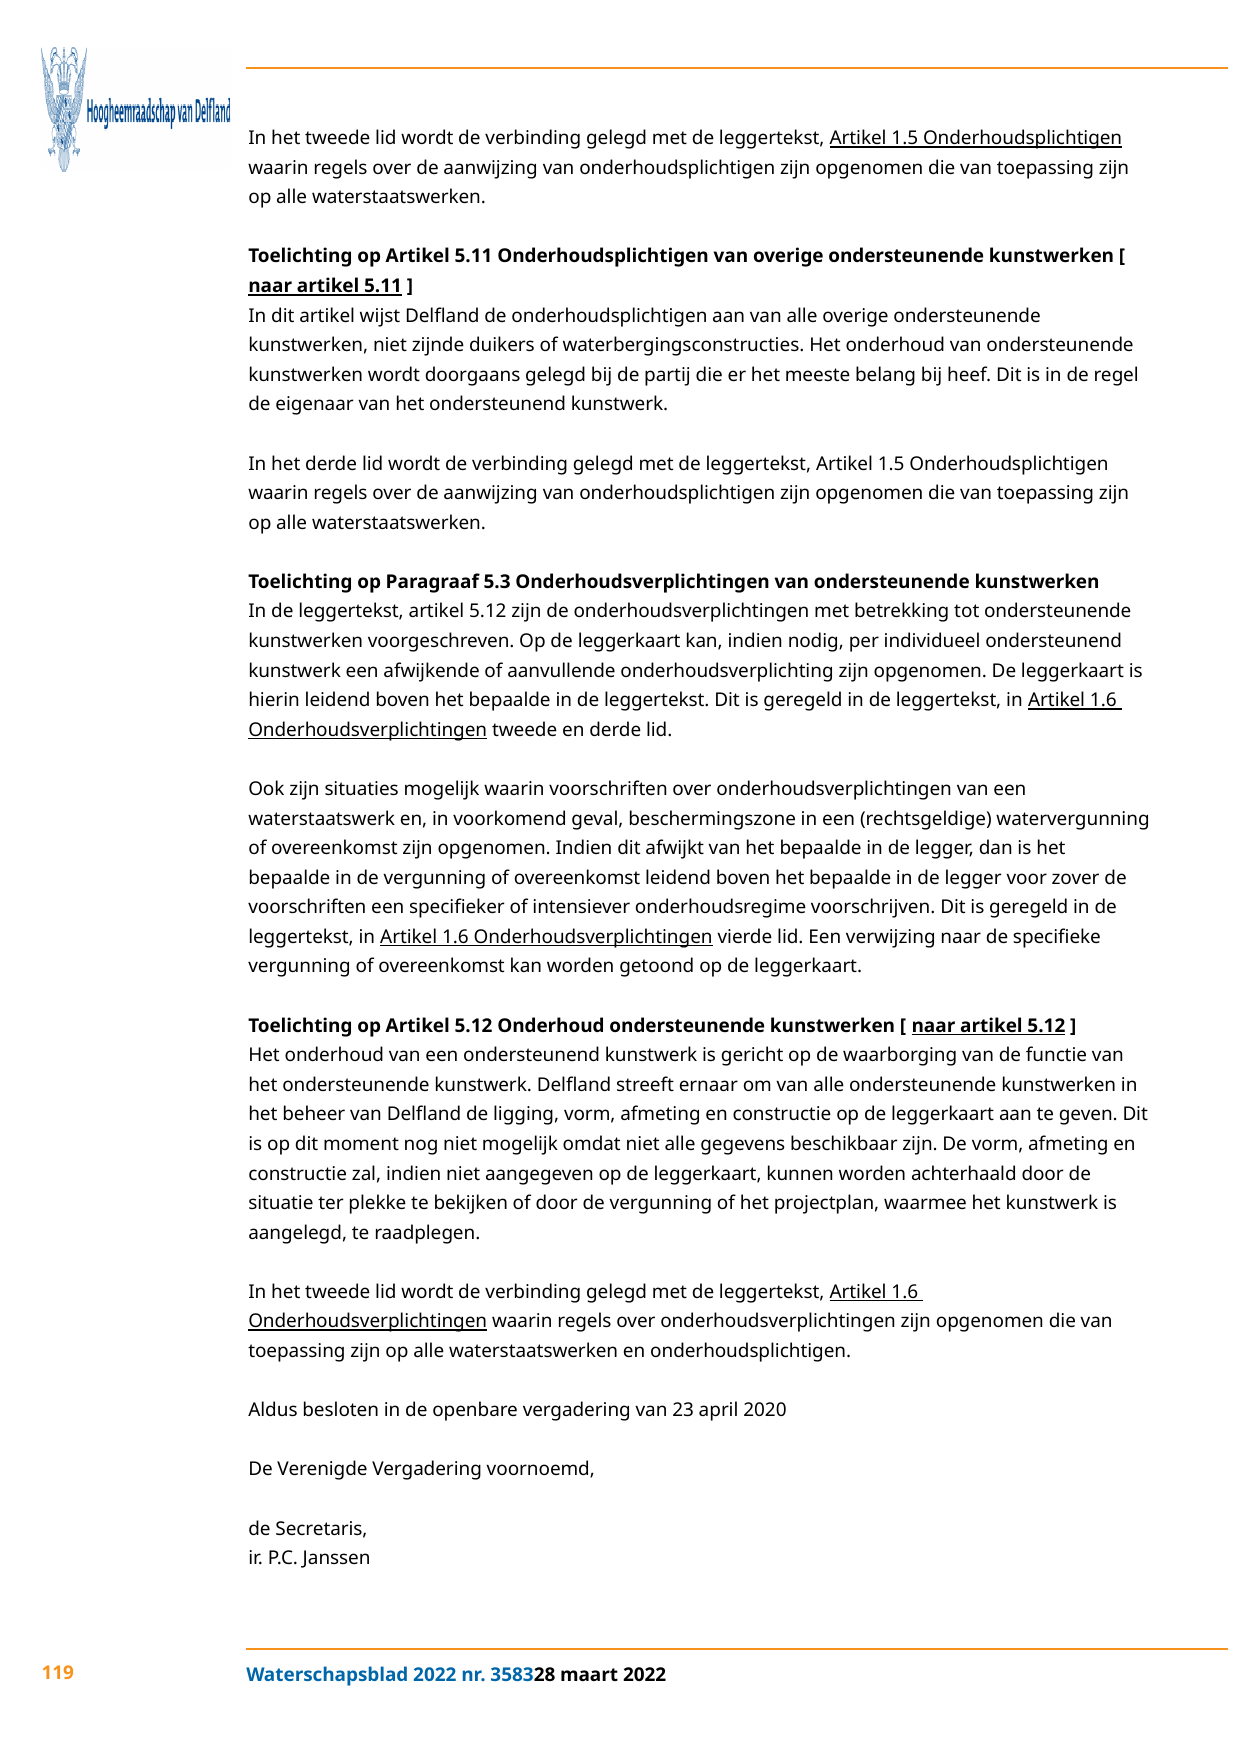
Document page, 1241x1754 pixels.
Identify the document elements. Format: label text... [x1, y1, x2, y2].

text ir. P.C. Janssen [248, 1544, 1152, 1570]
text De Verenigde Vergadering voornoemd, [248, 1456, 1152, 1481]
text Aldus besloten in de openbare vergadering van 23 april 2020 [248, 1396, 1152, 1422]
text de Secretaris, [248, 1515, 1152, 1541]
text Het onderhoud van een ondersteunend kunstwerk is gericht op de waarborging van de functie van het ondersteunende kunstwerk. Delfland streeft ernaar om van alle ondersteunende kunstwerken in het beheer van Delfland de ligging, vorm, afmeting en constructie op de leggerkaart aan te geven. Dit is op dit moment nog niet mogelijk omdat niet alle gegevens beschikbaar zijn. De vorm, afmeting en constructie zal, indien niet aangegeven op de leggerkaart, kunnen worden achterhaald door de situatie ter plekke te bekijken of door de vergunning of het projectplan, waarmee het kunstwerk is aangelegd, te raadplegen. [248, 1041, 1152, 1245]
text In dit artikel wijst Delfland de onderhoudsplichtigen aan van alle overige ondersteunende kunstwerken, niet zijnde duikers of waterbergingsconstructies. Het onderhoud van ondersteunende kunstwerken wordt doorgaans gelegd bij de partij die er het meeste belang bij heef. Dit is in de regel de eigenaar van het ondersteunend kunstwerk. [248, 302, 1152, 416]
text In het tweede lid wordt de verbinding gelegd met de leggertekst, Artikel 1.6 Onderhoudsverplichtingen waarin regels over onderhoudsverplichtingen zijn opgenomen die van toepassing zijn op alle waterstaatswerken en onderhoudsplichtigen. [248, 1278, 1152, 1363]
text In het derde lid wordt de verbinding gelegd met de leggertekst, Artikel 1.5 Onderhoudsplichtigen waarin regels over de aanwijzing van onderhoudsplichtigen zijn opgenomen die van toepassing zijn op alle waterstaatswerken. [248, 450, 1152, 535]
text Toelichting op Paragraaf 5.3 Onderhoudsverplichtingen van ondersteunende kunstwerken [248, 568, 1152, 594]
text In de leggertekst, artikel 5.12 zijn de onderhoudsverplichtingen met betrekking tot ondersteunende kunstwerken voorgeschreven. Op de leggerkaart kan, indien nodig, per individueel ondersteunend kunstwerk een afwijkende of aanvullende onderhoudsverplichting zijn opgenomen. De leggerkaart is hierin leidend boven het bepaalde in de leggertekst. Dit is geregeld in de leggertekst, in Artikel 1.6 Onderhoudsverplichtingen tweede en derde lid. [248, 598, 1152, 742]
text Toelichting op Artikel 5.11 Onderhoudsplichtigen van overige ondersteunende kunstwerken [ naar artikel 5.11 ] [248, 243, 1152, 298]
text In het tweede lid wordt de verbinding gelegd met de leggertekst, Artikel 1.5 Onderhoudsplichtigen waarin regels over de aanwijzing van onderhoudsplichtigen zijn opgenomen die van toepassing zijn op alle waterstaatswerken. [248, 124, 1152, 209]
picture [41, 47, 231, 172]
text Ook zijn situaties mogelijk waarin voorschriften over onderhoudsverplichtingen van een waterstaatswerk en, in voorkomend geval, beschermingszone in een (rechtsgeldige) watervergunning of overeenkomst zijn opgenomen. Indien dit afwijkt van het bepaalde in de legger, dan is het bepaalde in de vergunning of overeenkomst leidend boven het bepaalde in de legger voor zover de voorschriften een specifieker of intensiever onderhoudsregime voorschrijven. Dit is geregeld in de leggertekst, in Artikel 1.6 Onderhoudsverplichtingen vierde lid. Een verwijzing naar de specifieke vergunning of overeenkomst kan worden getoond op de leggerkaart. [248, 775, 1152, 978]
text Toelichting op Artikel 5.12 Onderhoud ondersteunende kunstwerken [ naar artikel 5.12 ] [248, 1012, 1152, 1038]
